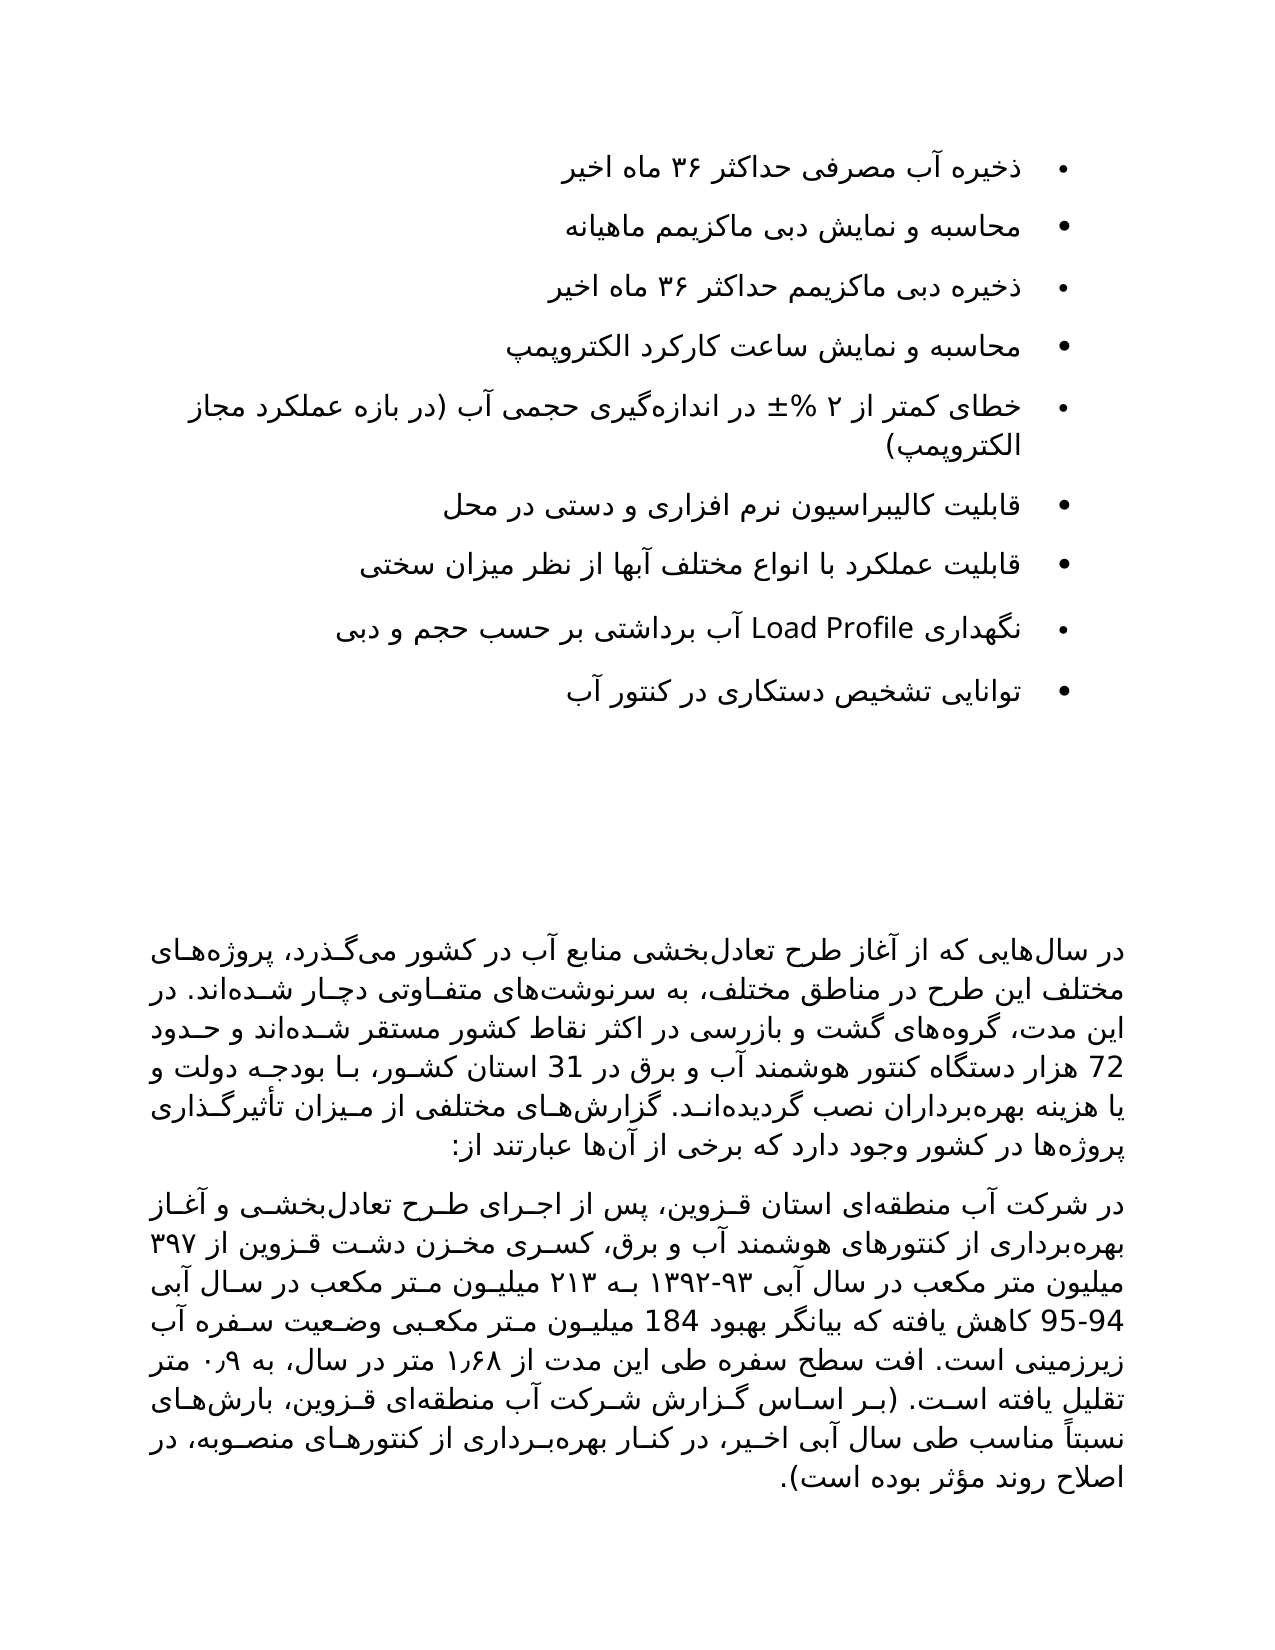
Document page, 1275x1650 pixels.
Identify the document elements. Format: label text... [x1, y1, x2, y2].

list نگهداری Load Profile آب برداشتی بر حسب حجم و دبی [150, 607, 1059, 647]
text در سال‌هایی که از آغاز طرح تعادل‌بخشی منابع آب در کشور می‌گذرد، پروژه‌های مختلف این طرح در مناطق مختلف، به سرنوشت‌های متفاوتی دچار شده‌اند. در این مدت، گروه‌های گشت و بازرسی در اکثر نقاط کشور مستقر شده‌اند و حدود 72 هزار دستگاه کنتور هوشمند آب و برق در 31 استان کشور، با بودجه دولت و یا هزینه بهره‌برداران نصب گردیده‌اند. گزارش‌های مختلفی از میزان تأثیرگذاری پروژه‌ها در کشور وجود دارد که برخی از آن‌ها عبارتند از: [150, 933, 1125, 1162]
text در شرکت آب منطقه‌ای استان قزوین، پس از اجرای طرح تعادل‌بخشی و آغاز بهره‌برداری از کنتورهای هوشمند آب و برق، کسری مخزن دشت قزوین از ۳۹۷ میلیون متر مکعب در سال آبی ۹۳-۱۳۹۲ به ۲۱۳ میلیون متر مکعب در سال آبی 94-95 کاهش یافته که بیانگر بهبود 184 میلیون متر مکعبی وضعیت سفره آب زیرزمینی است. افت سطح سفره طی این مدت از ۱٫۶۸ متر در سال، به ۰٫۹ متر تقلیل یافته است. (بر اساس گزارش شرکت آب منطقه‌ای قزوین، بارش‌های نسبتاً مناسب طی سال آبی اخیر، در کنار بهره‌برداری از کنتورهای منصوبه، در اصلاح روند مؤثر بوده است). [150, 1188, 1125, 1494]
list محاسبه و نمایش دبی ماكزیمم ماهیانه [150, 210, 1059, 244]
list محاسبه و نمایش ساعت كاركرد الكتروپمپ [150, 329, 1059, 363]
list قابلیت عملكرد با انواع مختلف آبها از نظر میزان سختی [150, 548, 1059, 582]
list ذخیره آب مصرفی حداكثر ۳۶ ماه اخیر [150, 150, 1059, 184]
list ذخیره دبی ماكزیمم حداكثر ۳۶ ماه اخیر [150, 269, 1059, 303]
list توانایی تشخیص دستكاری در كنتور آب [150, 674, 1059, 708]
list خطای کمتر از ۲ %± در اندازه‌گیری حجمی آب (در بازه عملکرد مجاز الکتروپمپ) [150, 389, 1059, 462]
list قابلیت كالیبراسیون نرم افزاری و دستی در محل [150, 488, 1059, 522]
